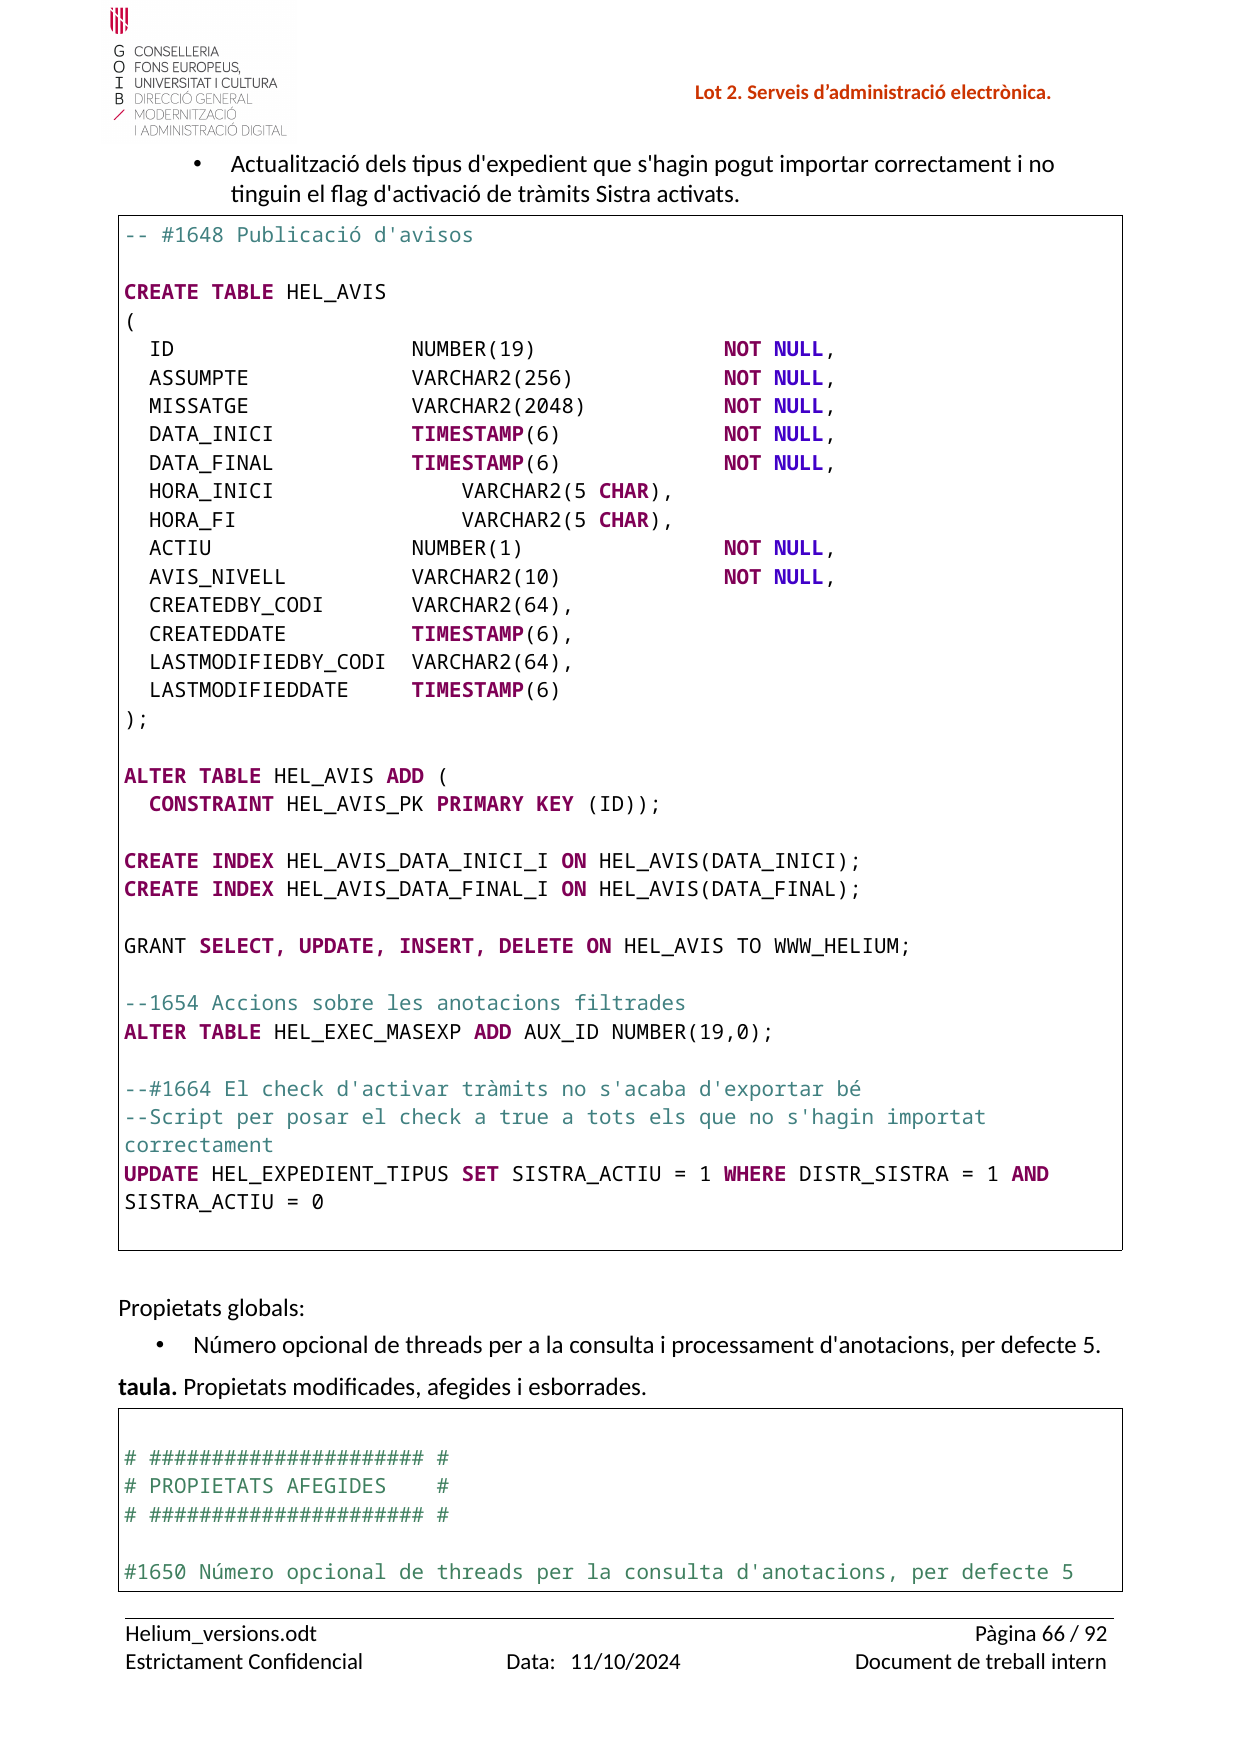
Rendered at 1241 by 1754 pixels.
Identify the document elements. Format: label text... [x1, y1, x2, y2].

text taula. Propietats modificades, afegides i esborrades. [118, 1371, 1122, 1402]
table_header # ###################### # # PROPIETATS AFEGIDES # # ###################### # #1650 Número opcional de threads per la consulta d'anotacions, per defecte 5 [119, 1409, 1122, 1591]
table_header -- #1648 Publicació d'avisos CREATE TABLE HEL_AVIS ( ID NUMBER(19) NOT NULL, ASSUMPTE VARCHAR2(256) NOT NULL, MISSATGE VARCHAR2(2048) NOT NULL, DATA_INICI TIMESTAMP(6) NOT NULL, DATA_FINAL TIMESTAMP(6) NOT NULL, HORA_INICI VARCHAR2(5 CHAR), HORA_FI VARCHAR2(5 CHAR), ACTIU NUMBER(1) NOT NULL, AVIS_NIVELL VARCHAR2(10) NOT NULL, CREATEDBY_CODI VARCHAR2(64), CREATEDDATE TIMESTAMP(6), LASTMODIFIEDBY_CODI VARCHAR2(64), LASTMODIFIEDDATE TIMESTAMP(6) ); ALTER TABLE HEL_AVIS ADD ( CONSTRAINT HEL_AVIS_PK PRIMARY KEY (ID)); CREATE INDEX HEL_AVIS_DATA_INICI_I ON HEL_AVIS(DATA_INICI); CREATE INDEX HEL_AVIS_DATA_FINAL_I ON HEL_AVIS(DATA_FINAL); GRANT SELECT, UPDATE, INSERT, DELETE ON HEL_AVIS TO WWW_HELIUM; --1654 Accions sobre les anotacions filtrades ALTER TABLE HEL_EXEC_MASEXP ADD AUX_ID NUMBER(19,0); --#1664 El check d'activar tràmits no s'acaba d'exportar bé --Script per posar el check a true a tots els que no s'hagin importat correctament UPDATE HEL_EXPEDIENT_TIPUS SET SISTRA_ACTIU = 1 WHERE DISTR_SISTRA = 1 AND SISTRA_ACTIU = 0 [119, 216, 1122, 1250]
list Actualització dels tipus d'expedient que s'hagin pogut importar correctament i no tinguin el flag d'activació de tràmits Sistra activats. [193, 148, 1122, 209]
list Número opcional de threads per a la consulta i processament d'anotacions, per defecte 5. [156, 1329, 1122, 1359]
picture [100, 0, 297, 144]
text Propietats globals: [118, 1292, 1122, 1323]
